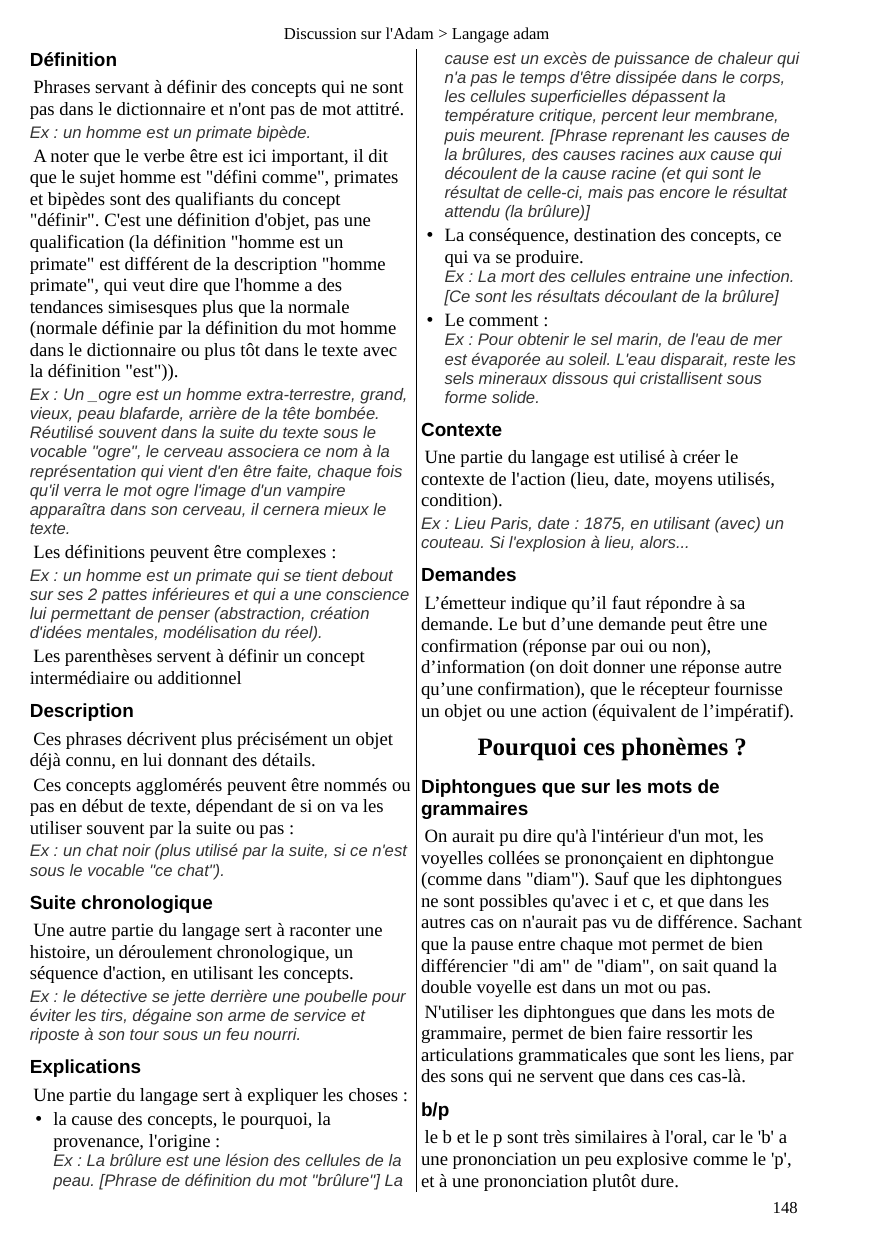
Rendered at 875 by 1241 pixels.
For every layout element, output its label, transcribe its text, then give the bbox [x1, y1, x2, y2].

text Les définitions peuvent être complexes : [29, 541, 412, 562]
subtitle Diphtongues que sur les mots de grammaires [421, 776, 803, 819]
subtitle Description [29, 700, 412, 722]
text On aurait pu dire qu'à l'intérieur d'un mot, les voyelles collées se prononçaient en diphtongue (comme dans "diam"). Sauf que les diphtongues ne sont possibles qu'avec i et c, et que dans les autres cas on n'aurait pas vu de différence. Sachant que la pause entre chaque mot permet de bien différencier "di am" de "diam", on sait quand la double voyelle est dans un mot ou pas. [421, 825, 803, 998]
text Une autre partie du langage sert à raconter une histoire, un déroulement chronologique, un séquence d'action, en utilisant les concepts. [29, 919, 412, 984]
subtitle Définition [29, 49, 412, 71]
text A noter que le verbe être est ici important, il dit que le sujet homme est "défini comme", primates et bipèdes sont des qualifiants du concept "définir". C'est une définition d'objet, pas une qualification (la définition "homme est un primate" est différent de la description "homme primate", qui veut dire que l'homme a des tendances simisesques plus que la normale (normale définie par la définition du mot homme dans le dictionnaire ou plus tôt dans le texte avec la définition "est")). [29, 144, 412, 382]
text Ex : un homme est un primate bipède. [29, 122, 412, 142]
text Une partie du langage est utilisé à créer le contexte de l'action (lieu, date, moyens utilisés, condition). [421, 446, 803, 511]
subtitle Explications [29, 1056, 412, 1078]
text Ces concepts agglomérés peuvent être nommés ou pas en début de texte, dépendant de si on va les utiliser souvent par la suite ou pas : [29, 774, 412, 838]
subtitle Demandes [421, 564, 803, 586]
text N'utiliser les diphtongues que dans les mots de grammaire, permet de bien faire ressortir les articulations grammaticales que sont les liens, par des sons qui ne servent que dans ces cas-là. [421, 1001, 803, 1087]
text Ex : Un _ogre est un homme extra-terrestre, grand, vieux, peau blafarde, arrière de la tête bombée. Réutilisé souvent dans la suite du texte sous le vocable "ogre", le cerveau associera ce nom à la représentation qui vient d'en être faite, chaque fois qu'il verra le mot ogre l'image d'un vampire apparaîtra dans son cerveau, il cernera mieux le texte. [29, 385, 412, 538]
list cause est un excès de puissance de chaleur qui n'a pas le temps d'être dissipée dans le corps, les cellules superficielles dépassent la température critique, percent leur membrane, puis meurent. [Phrase reprenant les causes de la brûlures, des causes racines aux cause qui découlent de la cause racine (et qui sont le résultat de celle-ci, mais pas encore le résultat attendu (la brûlure)] [427, 49, 803, 221]
text Une partie du langage sert à expliquer les choses : [29, 1084, 412, 1105]
text Ex : un homme est un primate qui se tient debout sur ses 2 pattes inférieures et qui a une conscience lui permettant de penser (abstraction, création d'idées mentales, modélisation du réel). [29, 565, 412, 642]
subtitle Suite chronologique [29, 891, 412, 913]
subtitle Pourquoi ces phonèmes ? [421, 732, 803, 760]
list La conséquence, destination des concepts, ce qui va se produire. Ex : La mort des cellules entraine une infection. [Ce sont les résultats découlant de la brûlure] [427, 224, 803, 306]
text Ex : un chat noir (plus utilisé par la suite, si ce n'est sous le vocable "ce chat"). [29, 841, 412, 879]
list la cause des concepts, le pourquoi, la provenance, l'origine : Ex : La brûlure est une lésion des cellules de la peau. [Phrase de définition du mot "brûlure"] La [35, 1108, 412, 1189]
text Les parenthèses servent à définir un concept intermédiaire ou additionnel [29, 645, 412, 688]
subtitle Contexte [421, 418, 803, 440]
text le b et le p sont très similaires à l'oral, car le 'b' a une prononciation un peu explosive comme le 'p', et à une prononciation plutôt dure. [421, 1126, 803, 1191]
text L’émetteur indique qu’il faut répondre à sa demande. Le but d’une demande peut être une confirmation (réponse par oui ou non), d’information (on doit donner une réponse autre qu’une confirmation), que le récepteur fournisse un objet ou une action (équivalent de l’impératif). [421, 592, 803, 721]
text Phrases servant à définir des concepts qui ne sont pas dans le dictionnaire et n'ont pas de mot attitré. [29, 76, 412, 119]
text Ces phrases décrivent plus précisément un objet déjà connu, en lui donnant des détails. [29, 728, 412, 771]
text Ex : le détective se jette derrière une poubelle pour éviter les tirs, dégaine son arme de service et riposte à son tour sous un feu nourri. [29, 987, 412, 1044]
subtitle b/p [421, 1099, 803, 1120]
text Ex : Lieu Paris, date : 1875, en utilisant (avec) un couteau. Si l'explosion à lieu, alors... [421, 514, 803, 552]
list Le comment : Ex : Pour obtenir le sel marin, de l'eau de mer est évaporée au soleil. L'eau disparait, reste les sels mineraux dissous qui cristallisent sous forme solide. [427, 308, 803, 407]
